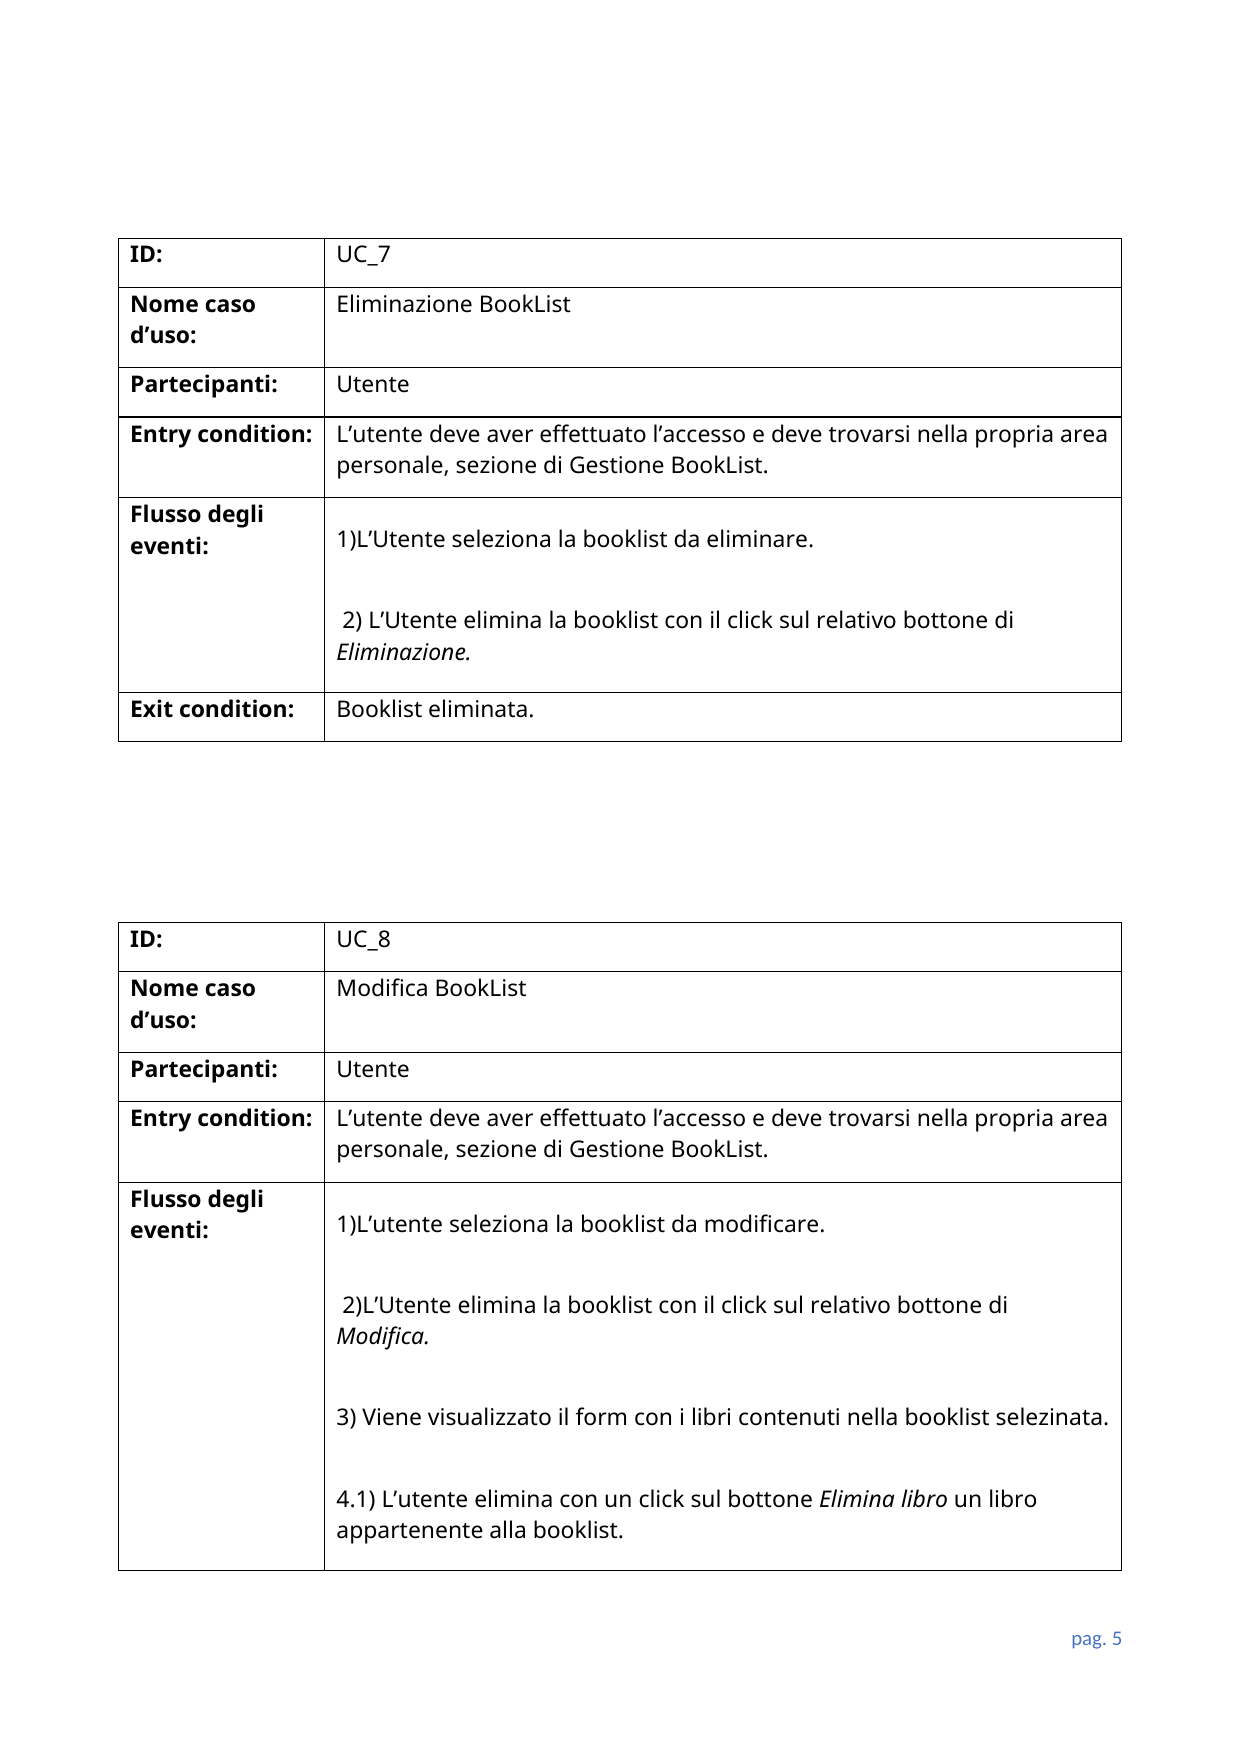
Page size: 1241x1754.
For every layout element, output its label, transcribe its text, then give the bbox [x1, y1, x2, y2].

table_cell Nome caso d’uso: [119, 972, 324, 1052]
table_header UC_7 [325, 239, 1121, 287]
table_cell Utente [325, 368, 1121, 416]
table_cell Entry condition: [119, 418, 324, 497]
table_cell Modifica BookList [325, 972, 1121, 1052]
table_cell Exit condition: [119, 693, 324, 741]
table_cell Utente [325, 1053, 1121, 1101]
table_cell Flusso degli eventi: [119, 498, 324, 692]
table_cell Partecipanti: [119, 368, 324, 416]
table_cell Eliminazione BookList [325, 288, 1121, 367]
table_cell 1)L’utente seleziona la booklist da modificare. 2)L’Utente elimina la booklist con il click sul relativo bottone di Modifica. 3) Viene visualizzato il form con i libri contenuti nella booklist selezinata. 4.1) L’utente elimina con un click sul bottone Elimina libro un libro appartenente alla booklist. [325, 1183, 1121, 1570]
table_cell Nome caso d’uso: [119, 288, 324, 367]
table_cell 1)L’Utente seleziona la booklist da eliminare. 2) L’Utente elimina la booklist con il click sul relativo bottone di Eliminazione. [325, 498, 1121, 692]
table_header ID: [119, 239, 324, 287]
table_cell L’utente deve aver effettuato l’accesso e deve trovarsi nella propria area personale, sezione di Gestione BookList. [325, 418, 1121, 497]
table_cell Entry condition: [119, 1102, 324, 1182]
table_cell Partecipanti: [119, 1053, 324, 1101]
table_header UC_8 [325, 923, 1121, 971]
table_header ID: [119, 923, 324, 971]
table_cell Flusso degli eventi: [119, 1183, 324, 1570]
table_cell Booklist eliminata. [325, 693, 1121, 741]
table_cell L’utente deve aver effettuato l’accesso e deve trovarsi nella propria area personale, sezione di Gestione BookList. [325, 1102, 1121, 1182]
